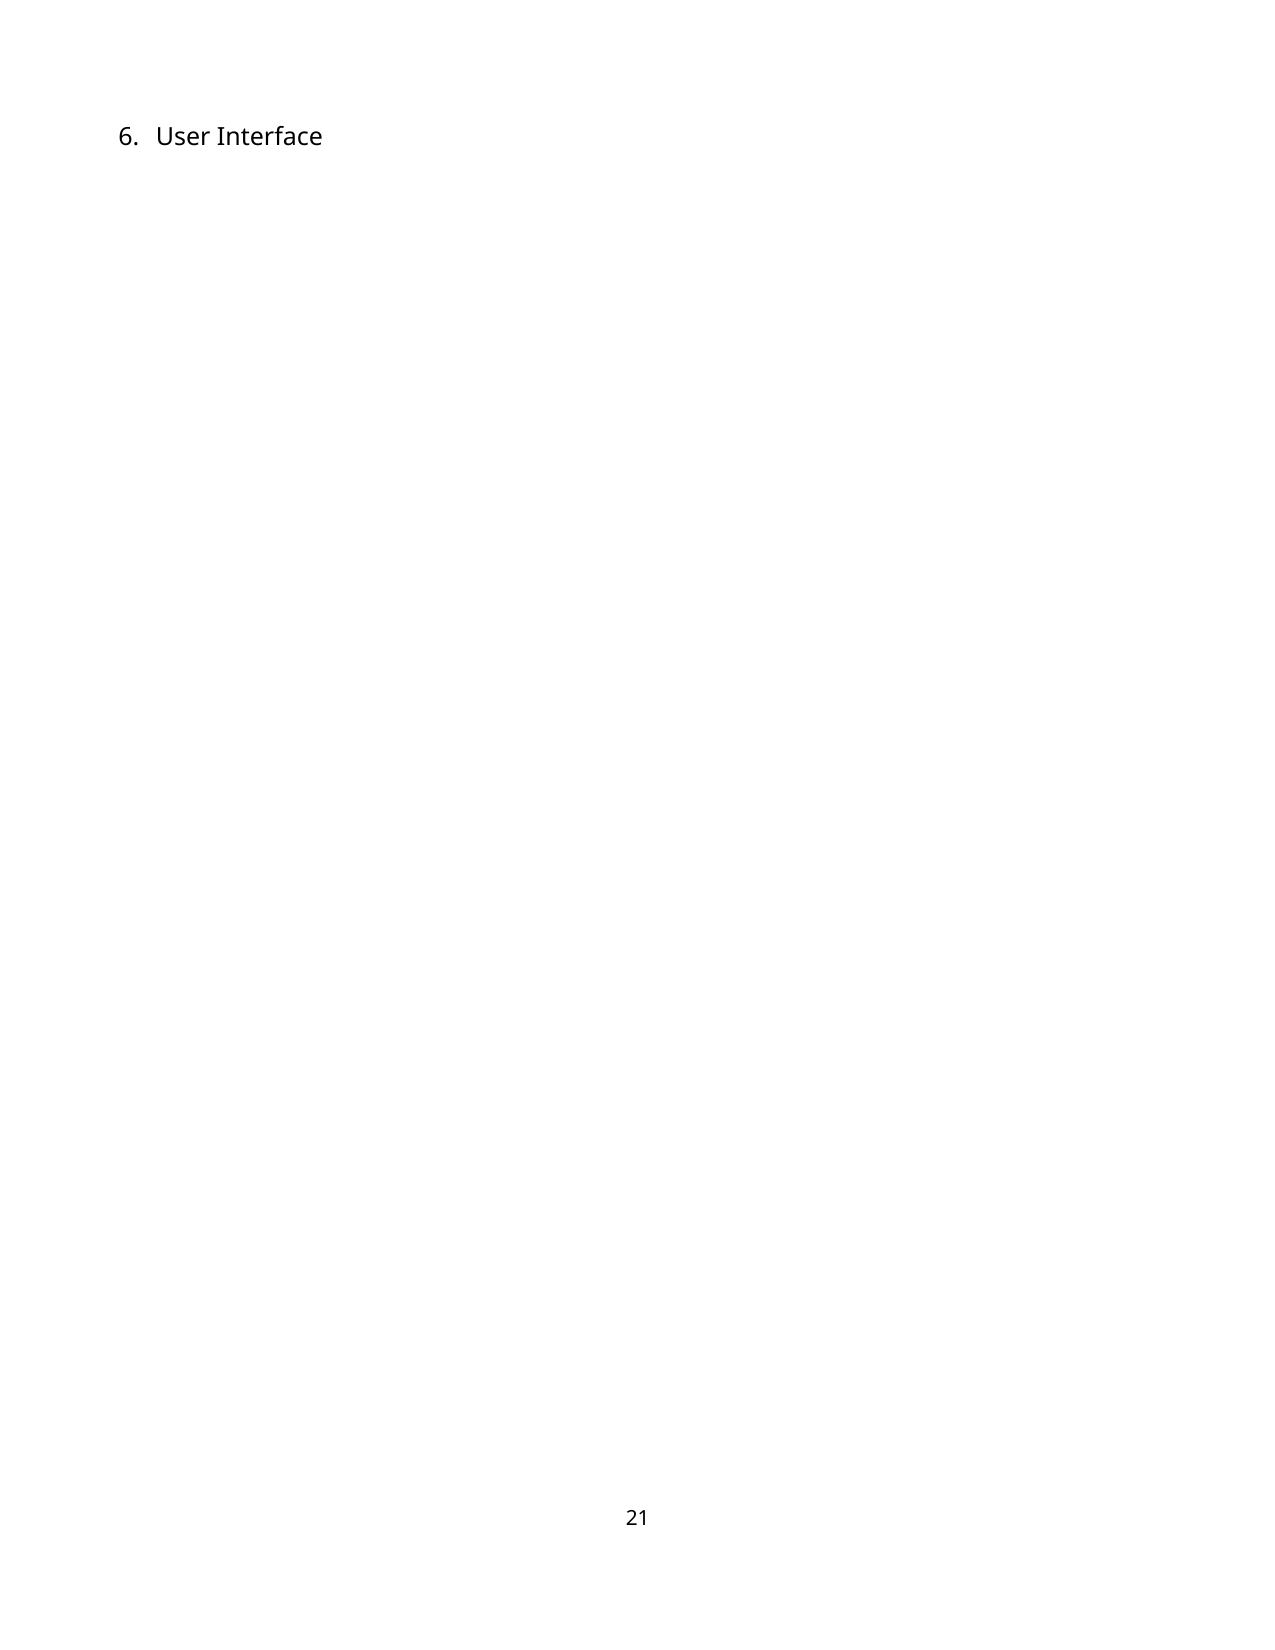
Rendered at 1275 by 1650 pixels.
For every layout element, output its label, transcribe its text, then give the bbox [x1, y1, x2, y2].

text 6. User Interface [118, 118, 1157, 152]
